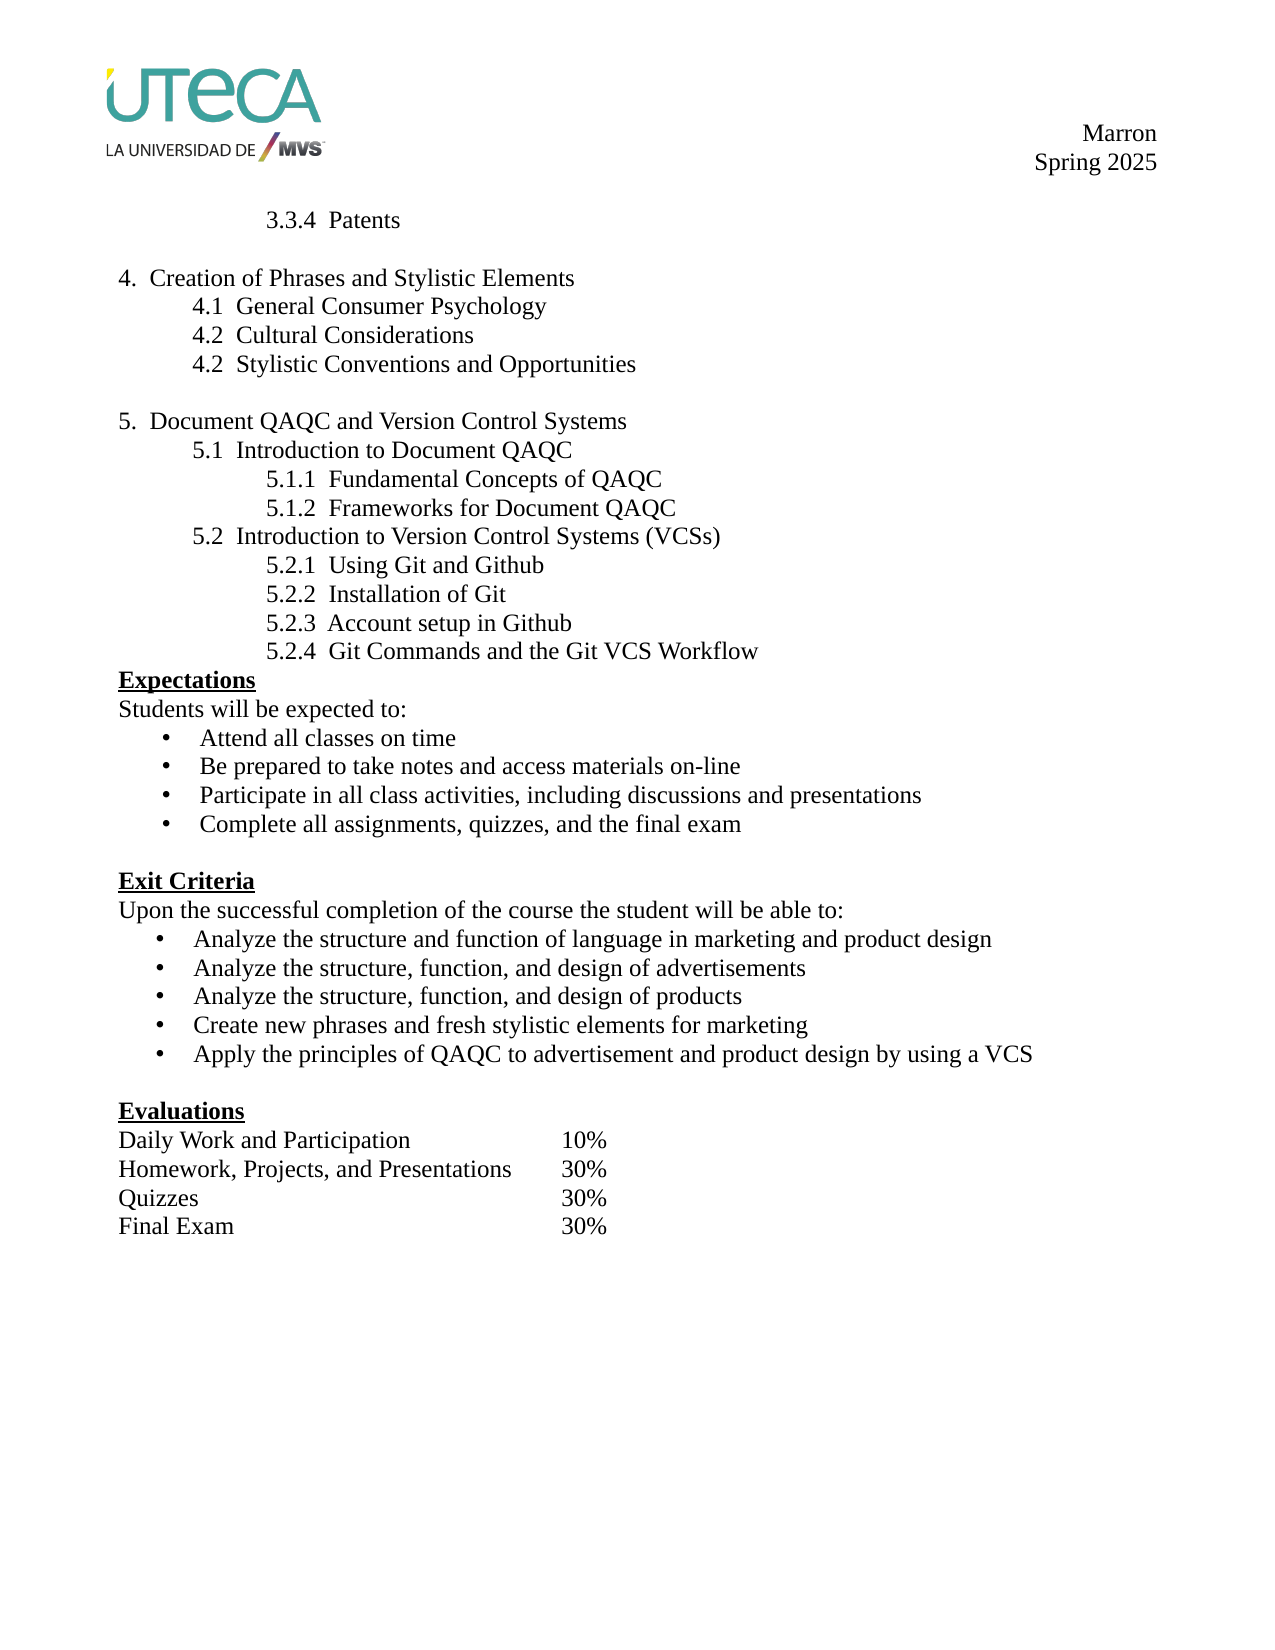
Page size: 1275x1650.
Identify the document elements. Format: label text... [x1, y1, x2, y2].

text 5.2.2 Installation of Git [266, 579, 1157, 608]
text 5.2.4 Git Commands and the Git VCS Workflow [266, 636, 1157, 665]
list Analyze the structure, function, and design of advertisements [156, 953, 1157, 981]
list Be prepared to take notes and access materials on-line [162, 751, 1157, 780]
text 4. Creation of Phrases and Stylistic Elements [118, 263, 1157, 291]
text 4.2 Stylistic Conventions and Opportunities [192, 349, 1157, 378]
text Expectations [118, 665, 1157, 694]
list Complete all assignments, quizzes, and the final exam [162, 809, 1157, 838]
text Upon the successful completion of the course the student will be able to: [118, 895, 1157, 924]
text 5.2 Introduction to Version Control Systems (VCSs) [192, 521, 1157, 550]
text Exit Criteria [118, 866, 1157, 895]
list Participate in all class activities, including discussions and presentations [162, 780, 1157, 809]
list Create new phrases and fresh stylistic elements for marketing [156, 1010, 1157, 1039]
list Analyze the structure and function of language in marketing and product design [156, 924, 1157, 953]
text 5.1.2 Frameworks for Document QAQC [266, 493, 1157, 521]
text 5.2.1 Using Git and Github [266, 550, 1157, 579]
text 5. Document QAQC and Version Control Systems [118, 406, 1157, 435]
text Daily Work and Participation 10% [118, 1125, 1157, 1154]
picture [104, 64, 328, 166]
text Evaluations [118, 1096, 1157, 1125]
text 5.1.1 Fundamental Concepts of QAQC [266, 464, 1157, 493]
text 4.1 General Consumer Psychology [192, 291, 1157, 320]
list Analyze the structure, function, and design of products [156, 981, 1157, 1010]
text Homework, Projects, and Presentations 30% [118, 1154, 1157, 1183]
list Attend all classes on time [162, 723, 1157, 751]
list Apply the principles of QAQC to advertisement and product design by using a VCS [156, 1039, 1157, 1068]
text Quizzes 30% [118, 1183, 1157, 1211]
text 3.3.4 Patents [266, 205, 1157, 234]
text 5.2.3 Account setup in Github [266, 608, 1157, 636]
text Students will be expected to: [118, 694, 1157, 723]
text 5.1 Introduction to Document QAQC [192, 435, 1157, 464]
text Final Exam 30% [118, 1211, 1157, 1240]
text 4.2 Cultural Considerations [192, 320, 1157, 349]
